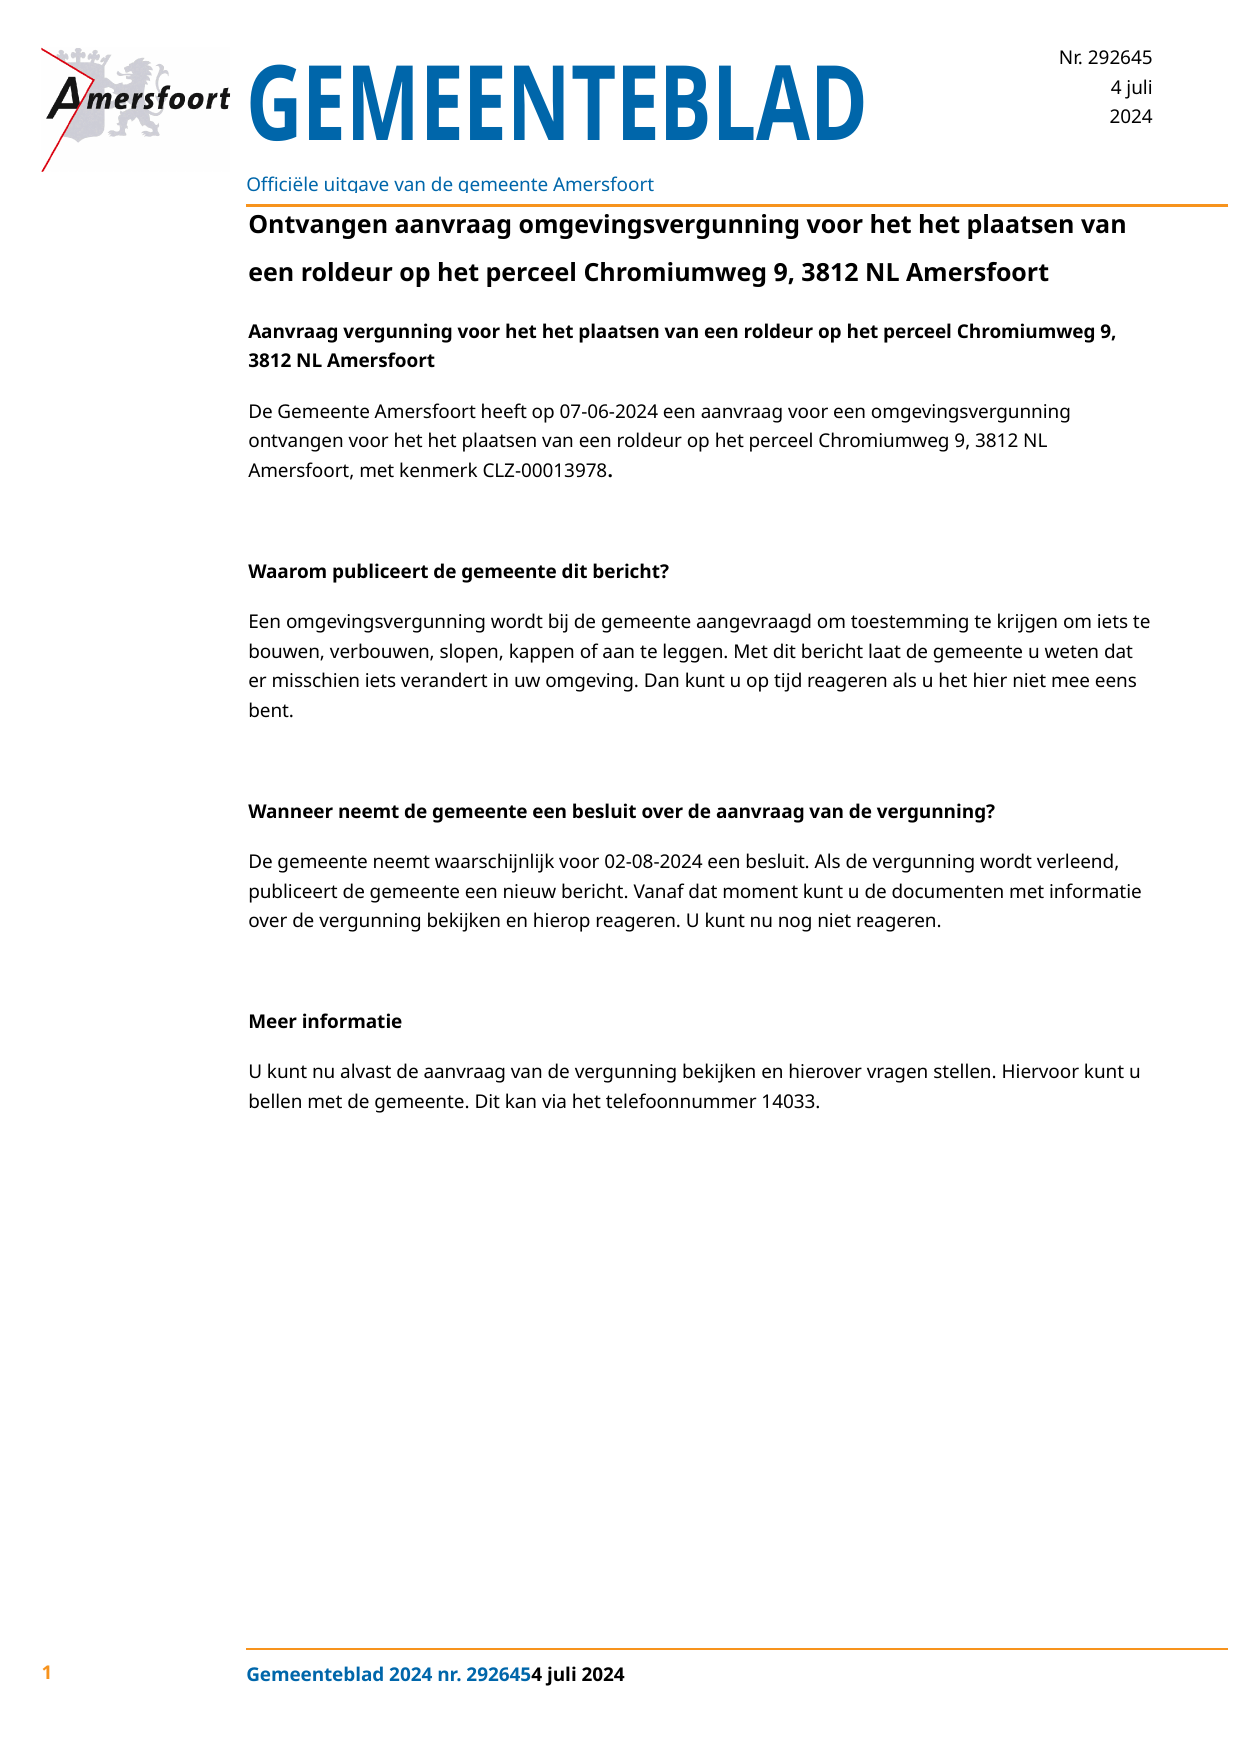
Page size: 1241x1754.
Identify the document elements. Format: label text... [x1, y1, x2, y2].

text Meer informatie [248, 1008, 1152, 1034]
text Ontvangen aanvraag omgevingsvergunning voor het het plaatsen van een roldeur op het perceel Chromiumweg 9, 3812 NL Amersfoort [248, 207, 1152, 288]
text Waarom publiceert de gemeente dit bericht? [248, 558, 1152, 584]
text Wanneer neemt de gemeente een besluit over de aanvraag van de vergunning? [248, 798, 1152, 824]
text Een omgevingsvergunning wordt bij de gemeente aangevraagd om toestemming te krijgen om iets te bouwen, verbouwen, slopen, kappen of aan te leggen. Met dit bericht laat de gemeente u weten dat er misschien iets verandert in uw omgeving. Dan kunt u op tijd reageren als u het hier niet mee eens bent. [248, 608, 1152, 723]
text U kunt nu alvast de aanvraag van de vergunning bekijken en hierover vragen stellen. Hiervoor kunt u bellen met de gemeente. Dit kan via het telefoonnummer 14033. [248, 1059, 1152, 1114]
picture [41, 47, 231, 172]
text De gemeente neemt waarschijnlijk voor 02-08-2024 een besluit. Als de vergunning wordt verleend, publiceert de gemeente een nieuw bericht. Vanaf dat moment kunt u de documenten met informatie over de vergunning bekijken en hierop reageren. U kunt nu nog niet reageren. [248, 848, 1152, 933]
text Aanvraag vergunning voor het het plaatsen van een roldeur op het perceel Chromiumweg 9, 3812 NL Amersfoort [248, 318, 1152, 373]
text De Gemeente Amersfoort heeft op 07-06-2024 een aanvraag voor een omgevingsvergunning ontvangen voor het het plaatsen van een roldeur op het perceel Chromiumweg 9, 3812 NL Amersfoort, met kenmerk CLZ-00013978. [248, 398, 1152, 483]
